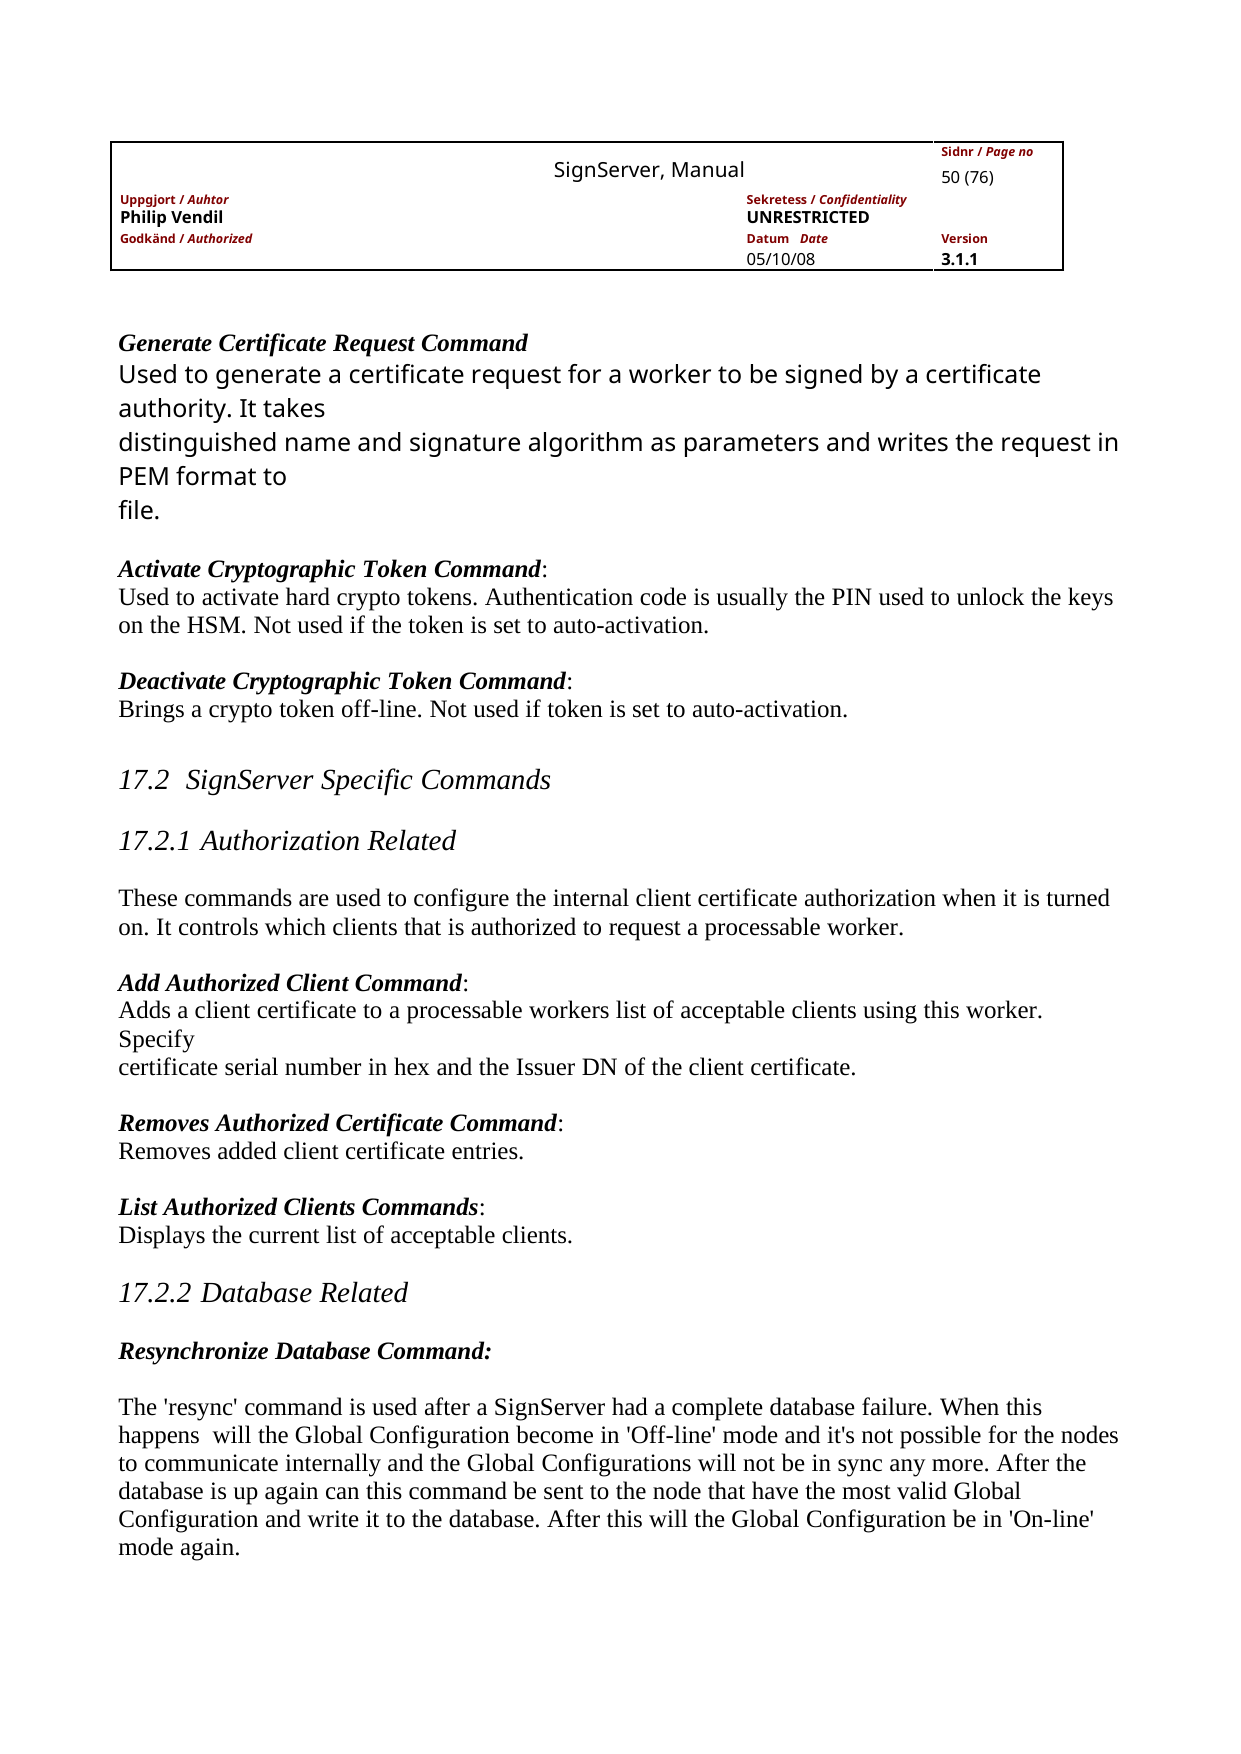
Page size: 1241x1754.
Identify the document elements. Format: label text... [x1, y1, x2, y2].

text Activate Cryptographic Token Command: [118, 555, 1122, 583]
text Resynchronize Database Command: [118, 1337, 1122, 1365]
text These commands are used to configure the internal client certificate authorization when it is turned on. It controls which clients that is authorized to request a processable worker. [118, 884, 1122, 940]
text Removes Authorized Certificate Command: [118, 1108, 1122, 1137]
subtitle SignServer Specific Commands [118, 763, 1122, 796]
text Generate Certificate Request Command [118, 329, 1122, 357]
text Deactivate Cryptographic Token Command: [118, 667, 1122, 695]
text Add Authorized Client Command: [118, 968, 1122, 996]
subtitle Database Related [118, 1277, 1122, 1309]
text Used to activate hard crypto tokens. Authentication code is usually the PIN used to unlock the keys on the HSM. Not used if the token is set to auto-activation. [118, 583, 1122, 639]
text Adds a client certificate to a processable workers list of acceptable clients using this worker. Specify [118, 996, 1122, 1052]
text Displays the current list of acceptable clients. [118, 1221, 1122, 1249]
text The 'resync' command is used after a SignServer had a complete database failure. When this happens will the Global Configuration become in 'Off-line' mode and it's not possible for the nodes to communicate internally and the Global Configurations will not be in sync any more. After the database is up again can this command be sent to the node that have the most valid Global Configuration and write it to the database. After this will the Global Configuration be in 'On-line' mode again. [118, 1393, 1122, 1561]
subtitle Authorization Related [118, 824, 1122, 856]
text distinguished name and signature algorithm as parameters and writes the request in PEM format to [118, 425, 1122, 493]
text List Authorized Clients Commands: [118, 1193, 1122, 1221]
text certificate serial number in hex and the Issuer DN of the client certificate. [118, 1052, 1122, 1081]
text Brings a crypto token off-line. Not used if token is set to auto-activation. [118, 695, 1122, 723]
text file. [118, 493, 1122, 527]
text Removes added client certificate entries. [118, 1137, 1122, 1164]
text Used to generate a certificate request for a worker to be signed by a certificate authority. It takes [118, 357, 1122, 425]
